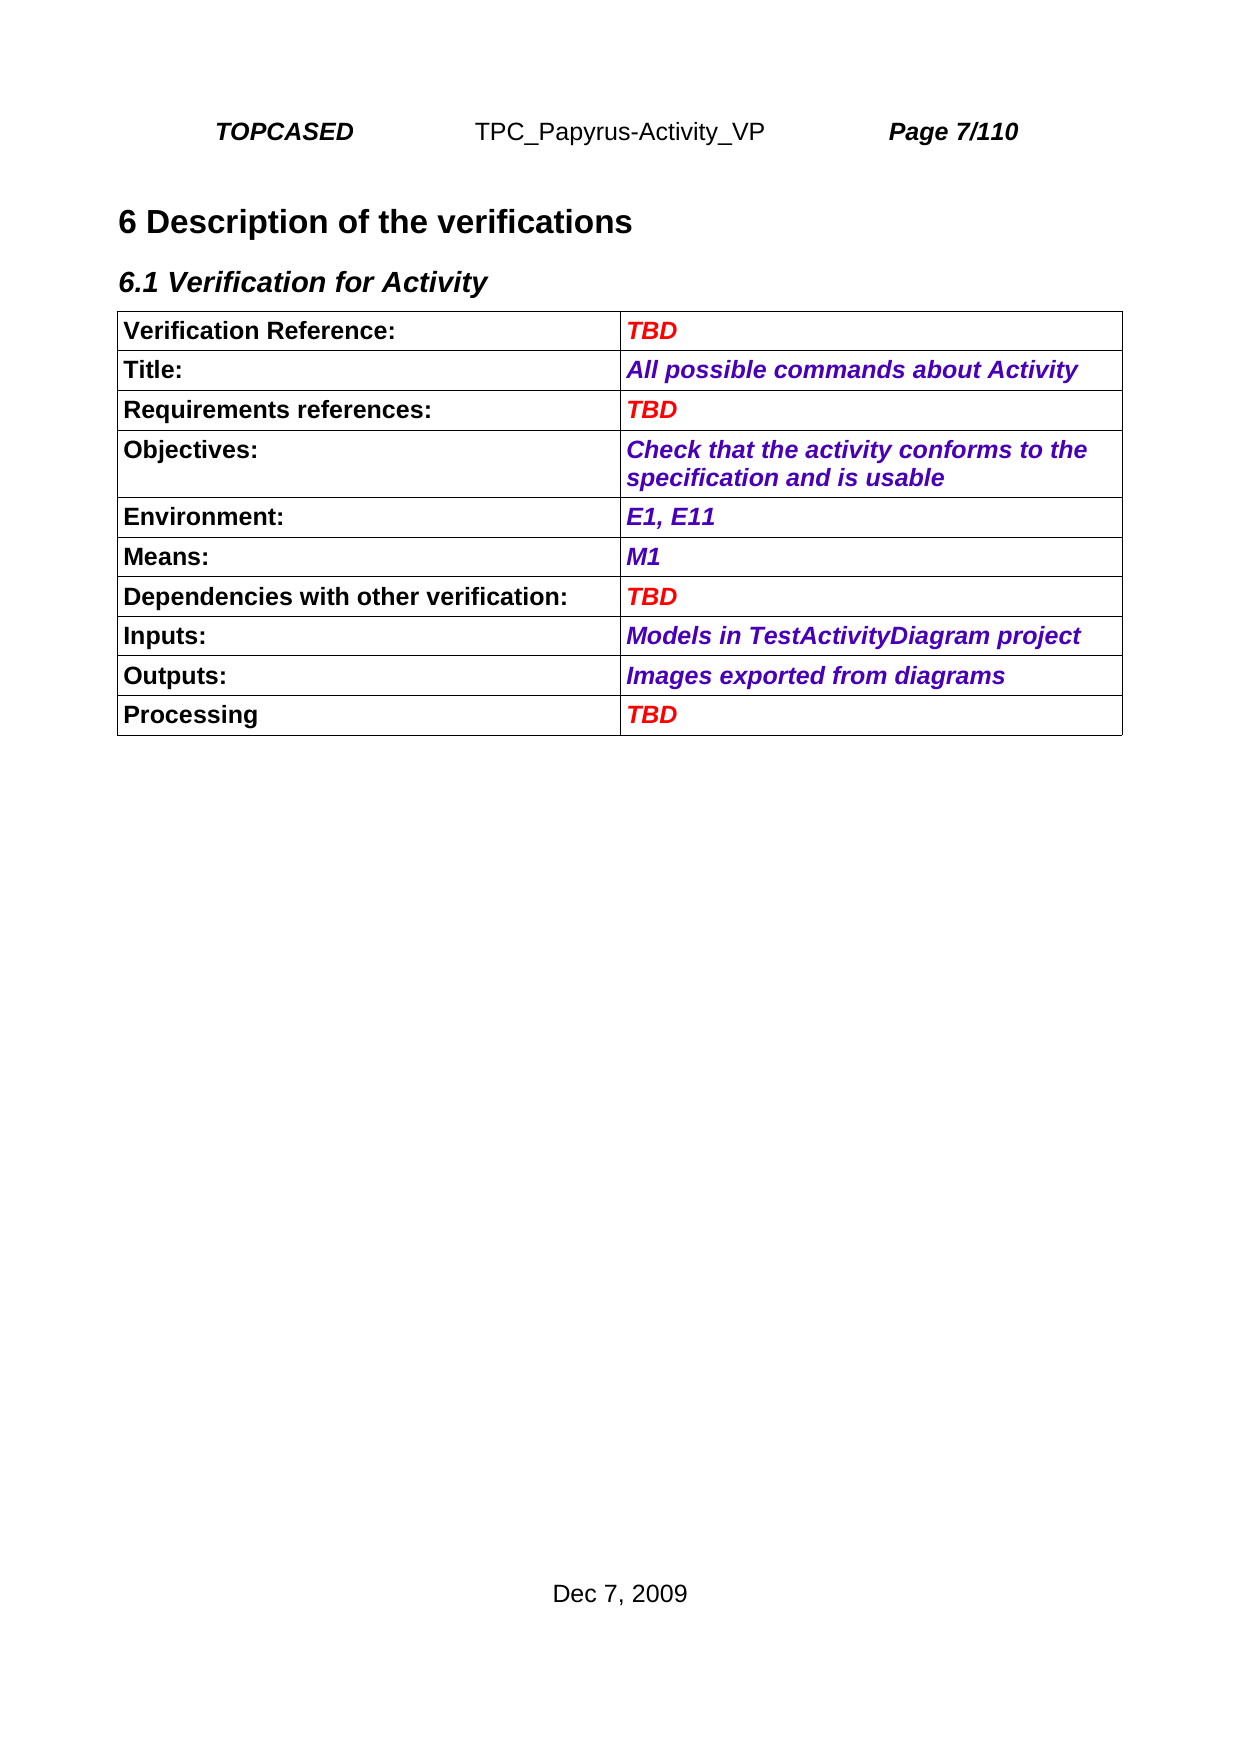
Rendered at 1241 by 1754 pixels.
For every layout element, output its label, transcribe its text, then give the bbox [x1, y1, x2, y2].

table_header TBD [621, 312, 1122, 350]
table_cell Check that the activity conforms to the specification and is usable [621, 431, 1122, 497]
table_cell All possible commands about Activity [621, 351, 1122, 390]
table_header Verification Reference: [118, 312, 620, 350]
table_cell Dependencies with other verification: [118, 577, 620, 616]
table_cell Requirements references: [118, 391, 620, 430]
table_cell Models in TestActivityDiagram project [621, 617, 1122, 655]
table_cell Outputs: [118, 656, 620, 695]
table_cell Means: [118, 538, 620, 576]
table_cell Inputs: [118, 617, 620, 655]
table_cell Images exported from diagrams [621, 656, 1122, 695]
subtitle Verification for Activity [118, 266, 1122, 298]
table_cell Title: [118, 351, 620, 390]
table_cell E1, E11 [621, 498, 1122, 537]
table_cell Objectives: [118, 431, 620, 497]
table_cell TBD [621, 391, 1122, 430]
table_cell M1 [621, 538, 1122, 576]
table_cell Processing [118, 696, 620, 735]
table_cell TBD [621, 696, 1122, 735]
table_cell TBD [621, 577, 1122, 616]
table_cell Environment: [118, 498, 620, 537]
subtitle Description of the verifications [118, 204, 1122, 241]
